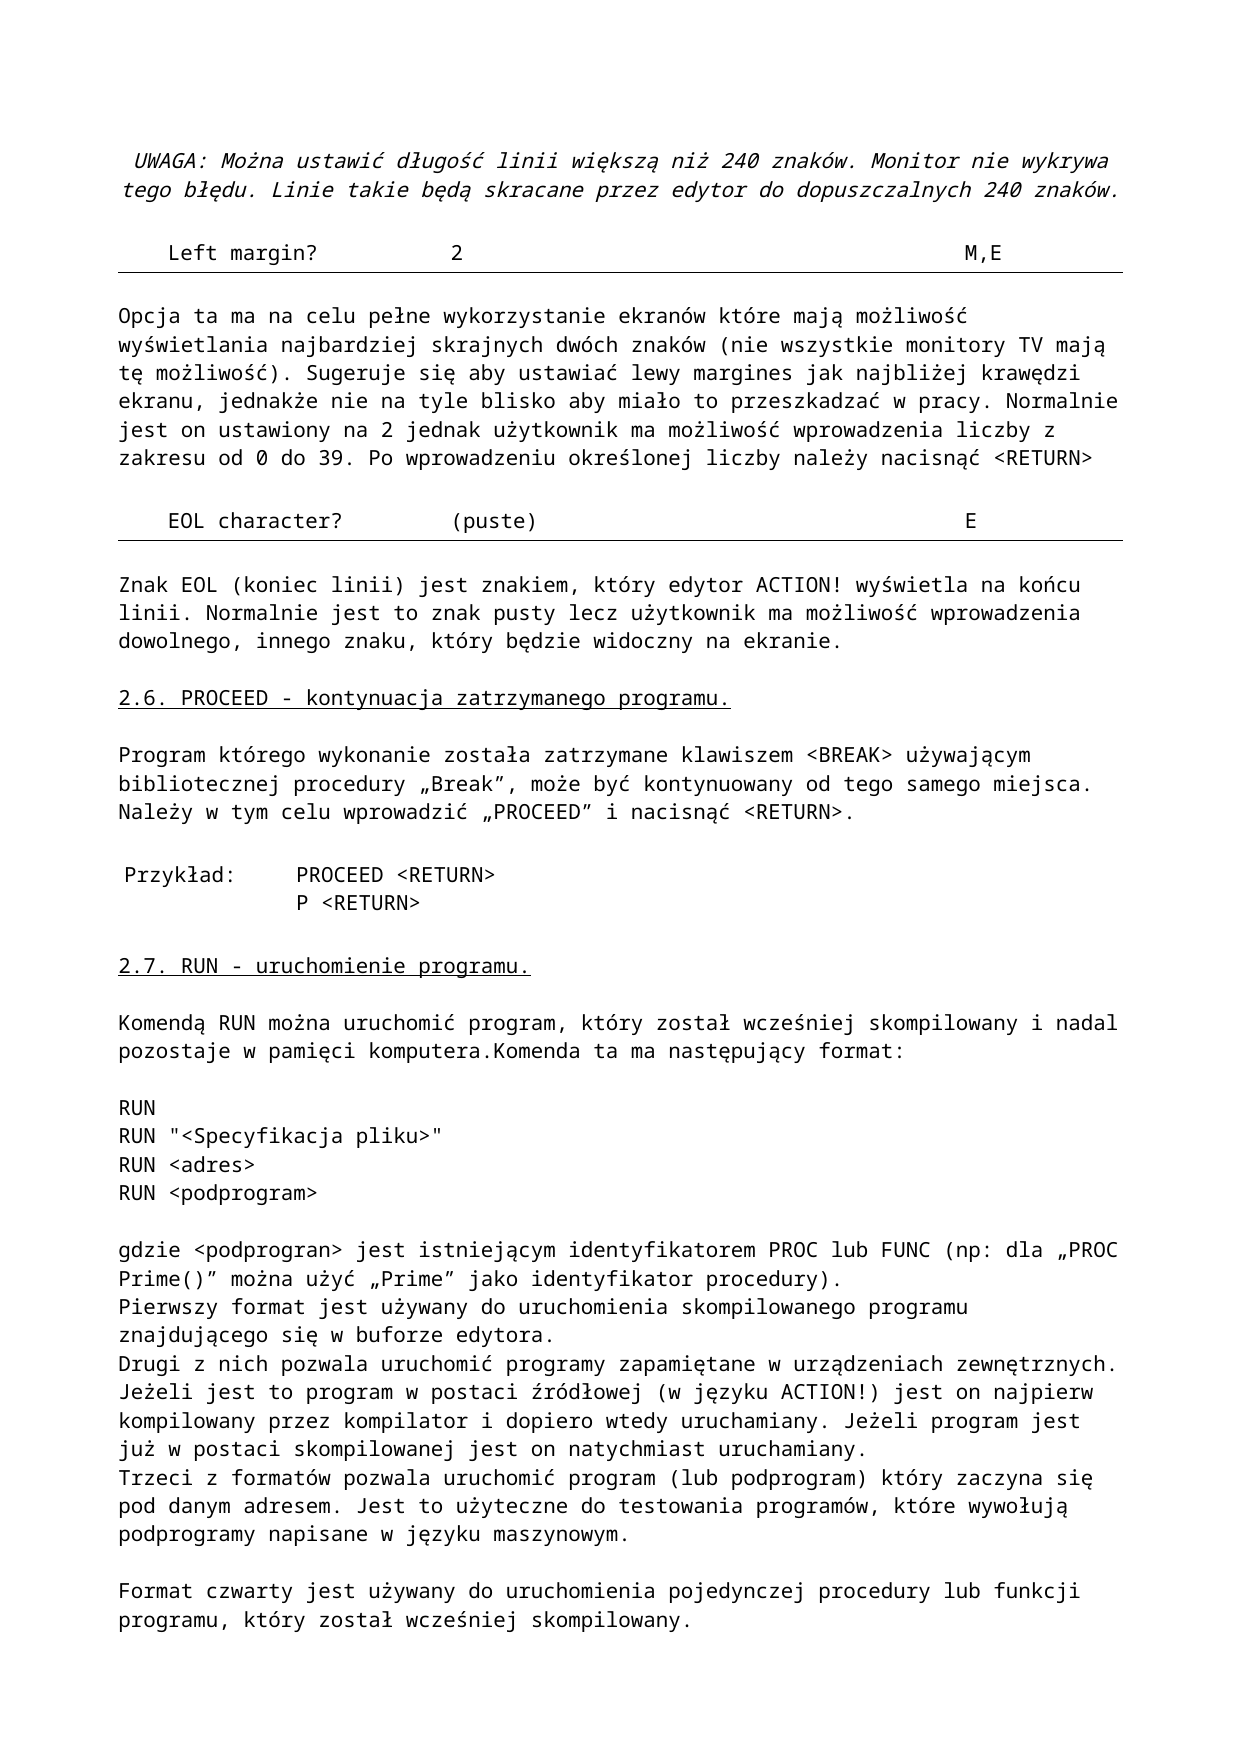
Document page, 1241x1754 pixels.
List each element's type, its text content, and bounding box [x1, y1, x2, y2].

table_header M,E [915, 232, 1123, 272]
text 2.7. RUN - uruchomienie programu. [118, 951, 1122, 979]
table_header E [915, 500, 1123, 540]
text RUN <podprogram> [118, 1178, 1122, 1207]
table_header 2 [401, 232, 915, 272]
text 2.6. PROCEED - kontynuacja zatrzymanego programu. [118, 683, 1122, 712]
table_header Przykład: [118, 854, 290, 922]
table_header PROCEED <RETURN> P <RETURN> [290, 854, 1123, 922]
text Format czwarty jest używany do uruchomienia pojedynczej procedury lub funkcji programu, który został wcześniej skompilowany. [118, 1576, 1122, 1633]
text gdzie <podprogran> jest istniejącym identyfikatorem PROC lub FUNC (np: dla „PROC Prime()” można użyć „Prime” jako identyfikator procedury). [118, 1235, 1122, 1292]
text RUN [118, 1093, 1122, 1121]
text Komendą RUN można uruchomić program, który został wcześniej skompilowany i nadal pozostaje w pamięci komputera.Komenda ta ma następujący format: [118, 1008, 1122, 1064]
text RUN <adres> [118, 1150, 1122, 1178]
table_header EOL character? [118, 500, 401, 540]
text Drugi z nich pozwala uruchomić programy zapamiętane w urządzeniach zewnętrznych. Jeżeli jest to program w postaci źródłowej (w języku ACTION!) jest on najpierw kompilowany przez kompilator i dopiero wtedy uruchamiany. Jeżeli program jest już w postaci skompilowanej jest on natychmiast uruchamiany. [118, 1349, 1122, 1463]
table_header Left margin? [118, 232, 401, 272]
text UWAGA: Można ustawić długość linii większą niż 240 znaków. Monitor nie wykrywa tego błędu. Linie takie będą skracane przez edytor do dopuszczalnych 240 znaków. [118, 147, 1122, 203]
text Program którego wykonanie została zatrzymane klawiszem <BREAK> używającym bibliotecznej procedury „Break”, może być kontynuowany od tego samego miejsca. Należy w tym celu wprowadzić „PROCEED” i nacisnąć <RETURN>. [118, 740, 1122, 826]
text Trzeci z formatów pozwala uruchomić program (lub podprogram) który zaczyna się pod danym adresem. Jest to użyteczne do testowania programów, które wywołują podprogramy napisane w języku maszynowym. [118, 1463, 1122, 1548]
text Pierwszy format jest używany do uruchomienia skompilowanego programu znajdującego się w buforze edytora. [118, 1292, 1122, 1349]
table_header (puste) [401, 500, 915, 540]
text Znak EOL (koniec linii) jest znakiem, który edytor ACTION! wyświetla na końcu linii. Normalnie jest to znak pusty lecz użytkownik ma możliwość wprowadzenia dowolnego, innego znaku, który będzie widoczny na ekranie. [118, 570, 1122, 655]
text Opcja ta ma na celu pełne wykorzystanie ekranów które mają możliwość wyświetlania najbardziej skrajnych dwóch znaków (nie wszystkie monitory TV mają tę możliwość). Sugeruje się aby ustawiać lewy margines jak najbliżej krawędzi ekranu, jednakże nie na tyle blisko aby miało to przeszkadzać w pracy. Normalnie jest on ustawiony na 2 jednak użytkownik ma możliwość wprowadzenia liczby z zakresu od 0 do 39. Po wprowadzeniu określonej liczby należy nacisnąć <RETURN> [118, 301, 1122, 472]
text RUN "<Specyfikacja pliku>" [118, 1121, 1122, 1150]
